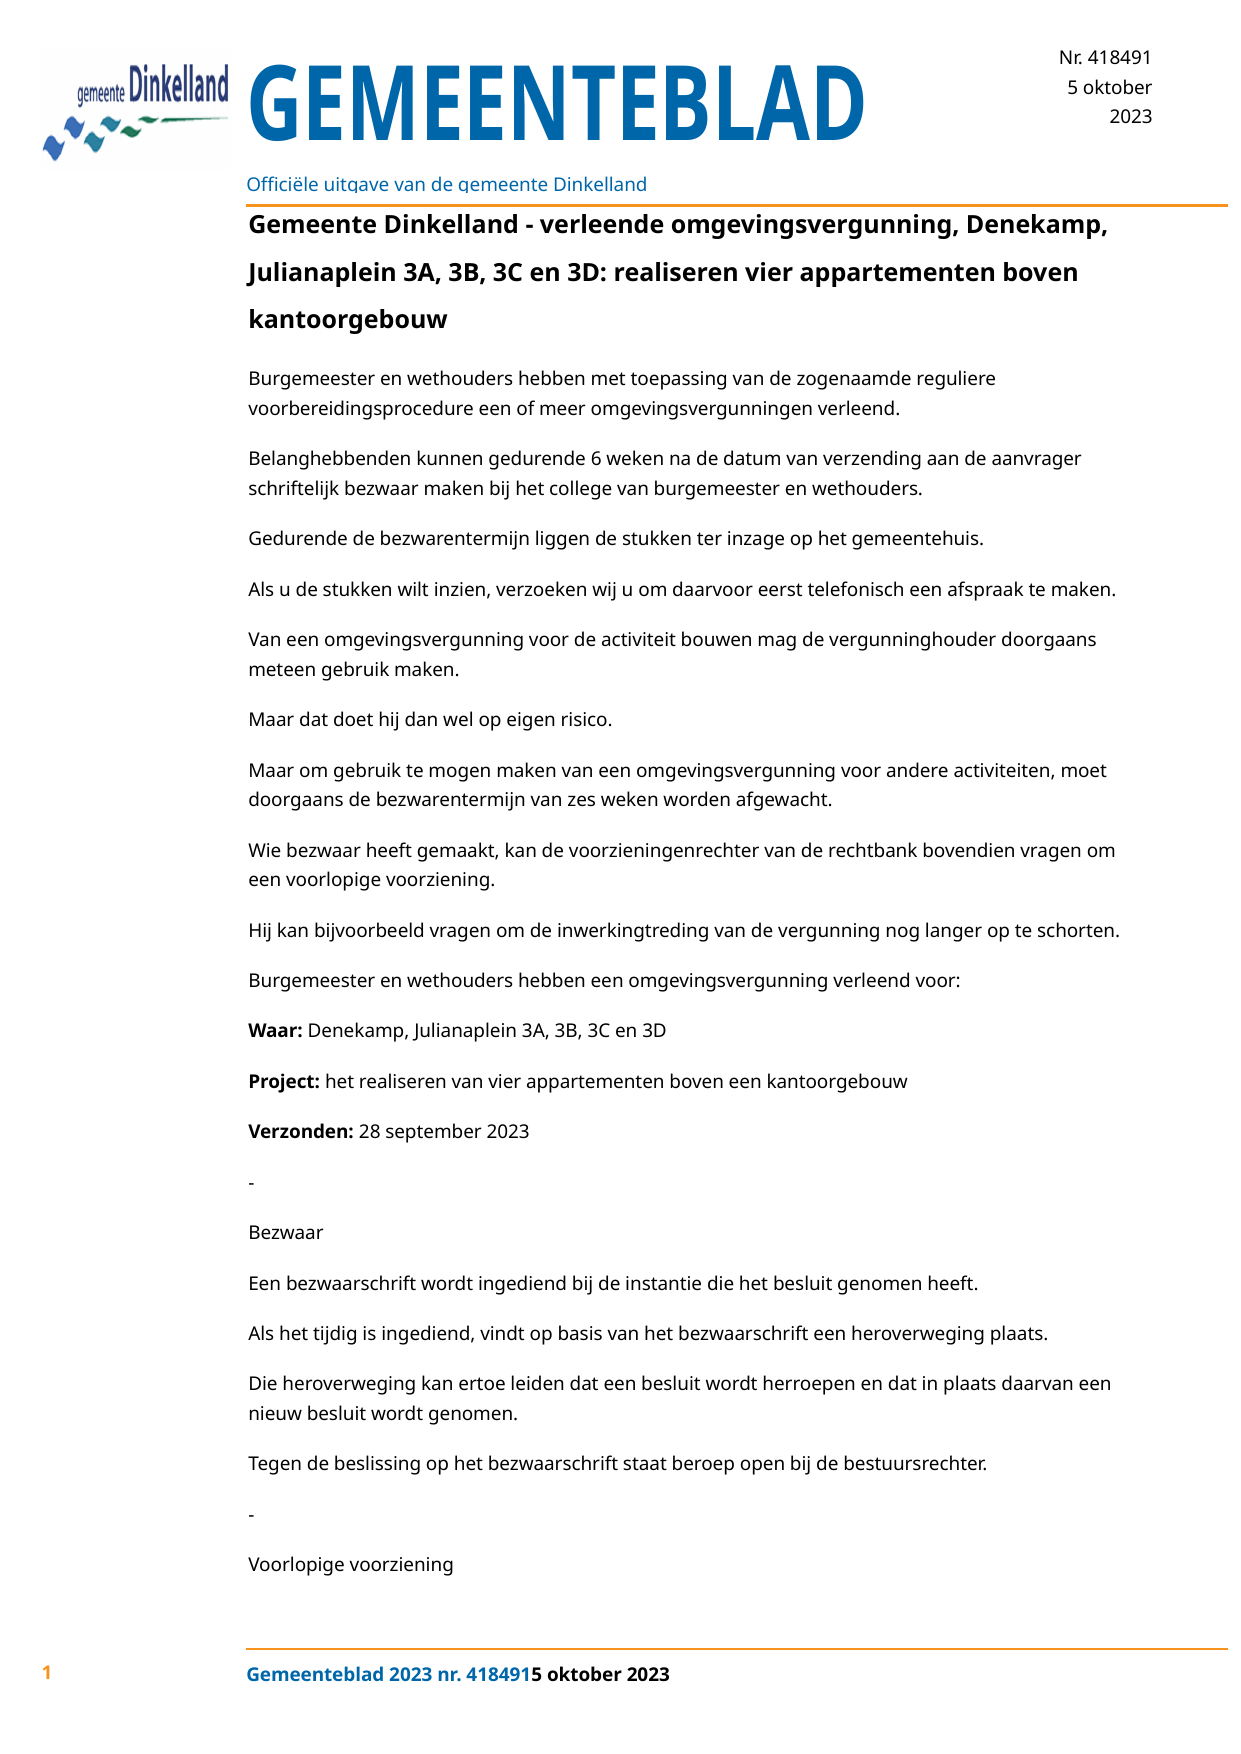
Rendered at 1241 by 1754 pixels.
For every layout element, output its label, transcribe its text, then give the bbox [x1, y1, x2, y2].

text Als het tijdig is ingediend, vindt op basis van het bezwaarschrift een heroverweging plaats. [248, 1320, 1152, 1346]
text Verzonden: 28 september 2023 [248, 1118, 1152, 1144]
text Burgemeester en wethouders hebben een omgevingsvergunning verleend voor: [248, 967, 1152, 993]
text Hij kan bijvoorbeeld vragen om de inwerkingtreding van de vergunning nog langer op te schorten. [248, 917, 1152, 942]
text Project: het realiseren van vier appartementen boven een kantoorgebouw [248, 1068, 1152, 1094]
picture [41, 47, 231, 172]
text Maar dat doet hij dan wel op eigen risico. [248, 706, 1152, 732]
text Die heroverweging kan ertoe leiden dat een besluit wordt herroepen en dat in plaats daarvan een nieuw besluit wordt genomen. [248, 1371, 1152, 1426]
text Maar om gebruik te mogen maken van een omgevingsvergunning voor andere activiteiten, moet doorgaans de bezwarentermijn van zes weken worden afgewacht. [248, 757, 1152, 812]
text Burgemeester en wethouders hebben met toepassing van de zogenaamde reguliere voorbereidingsprocedure een of meer omgevingsvergunningen verleend. [248, 366, 1152, 421]
text Gedurende de bezwarentermijn liggen de stukken ter inzage op het gemeentehuis. [248, 526, 1152, 551]
text Waar: Denekamp, Julianaplein 3A, 3B, 3C en 3D [248, 1018, 1152, 1043]
text Van een omgevingsvergunning voor de activiteit bouwen mag de vergunninghouder doorgaans meteen gebruik maken. [248, 626, 1152, 682]
text Als u de stukken wilt inzien, verzoeken wij u om daarvoor eerst telefonisch een afspraak te maken. [248, 576, 1152, 602]
text Gemeente Dinkelland - verleende omgevingsvergunning, Denekamp, Julianaplein 3A, 3B, 3C en 3D: realiseren vier appartementen boven kantoorgebouw [248, 207, 1152, 336]
text Tegen de beslissing op het bezwaarschrift staat beroep open bij de bestuursrechter. [248, 1451, 1152, 1476]
text - [248, 1501, 1152, 1527]
text Belanghebbenden kunnen gedurende 6 weken na de datum van verzending aan de aanvrager schriftelijk bezwaar maken bij het college van burgemeester en wethouders. [248, 446, 1152, 501]
text Voorlopige voorziening [248, 1551, 1152, 1577]
text Wie bezwaar heeft gemaakt, kan de voorzieningenrechter van de rechtbank bovendien vragen om een voorlopige voorziening. [248, 837, 1152, 892]
text Bezwaar [248, 1219, 1152, 1245]
text Een bezwaarschrift wordt ingediend bij de instantie die het besluit genomen heeft. [248, 1270, 1152, 1295]
text - [248, 1169, 1152, 1194]
